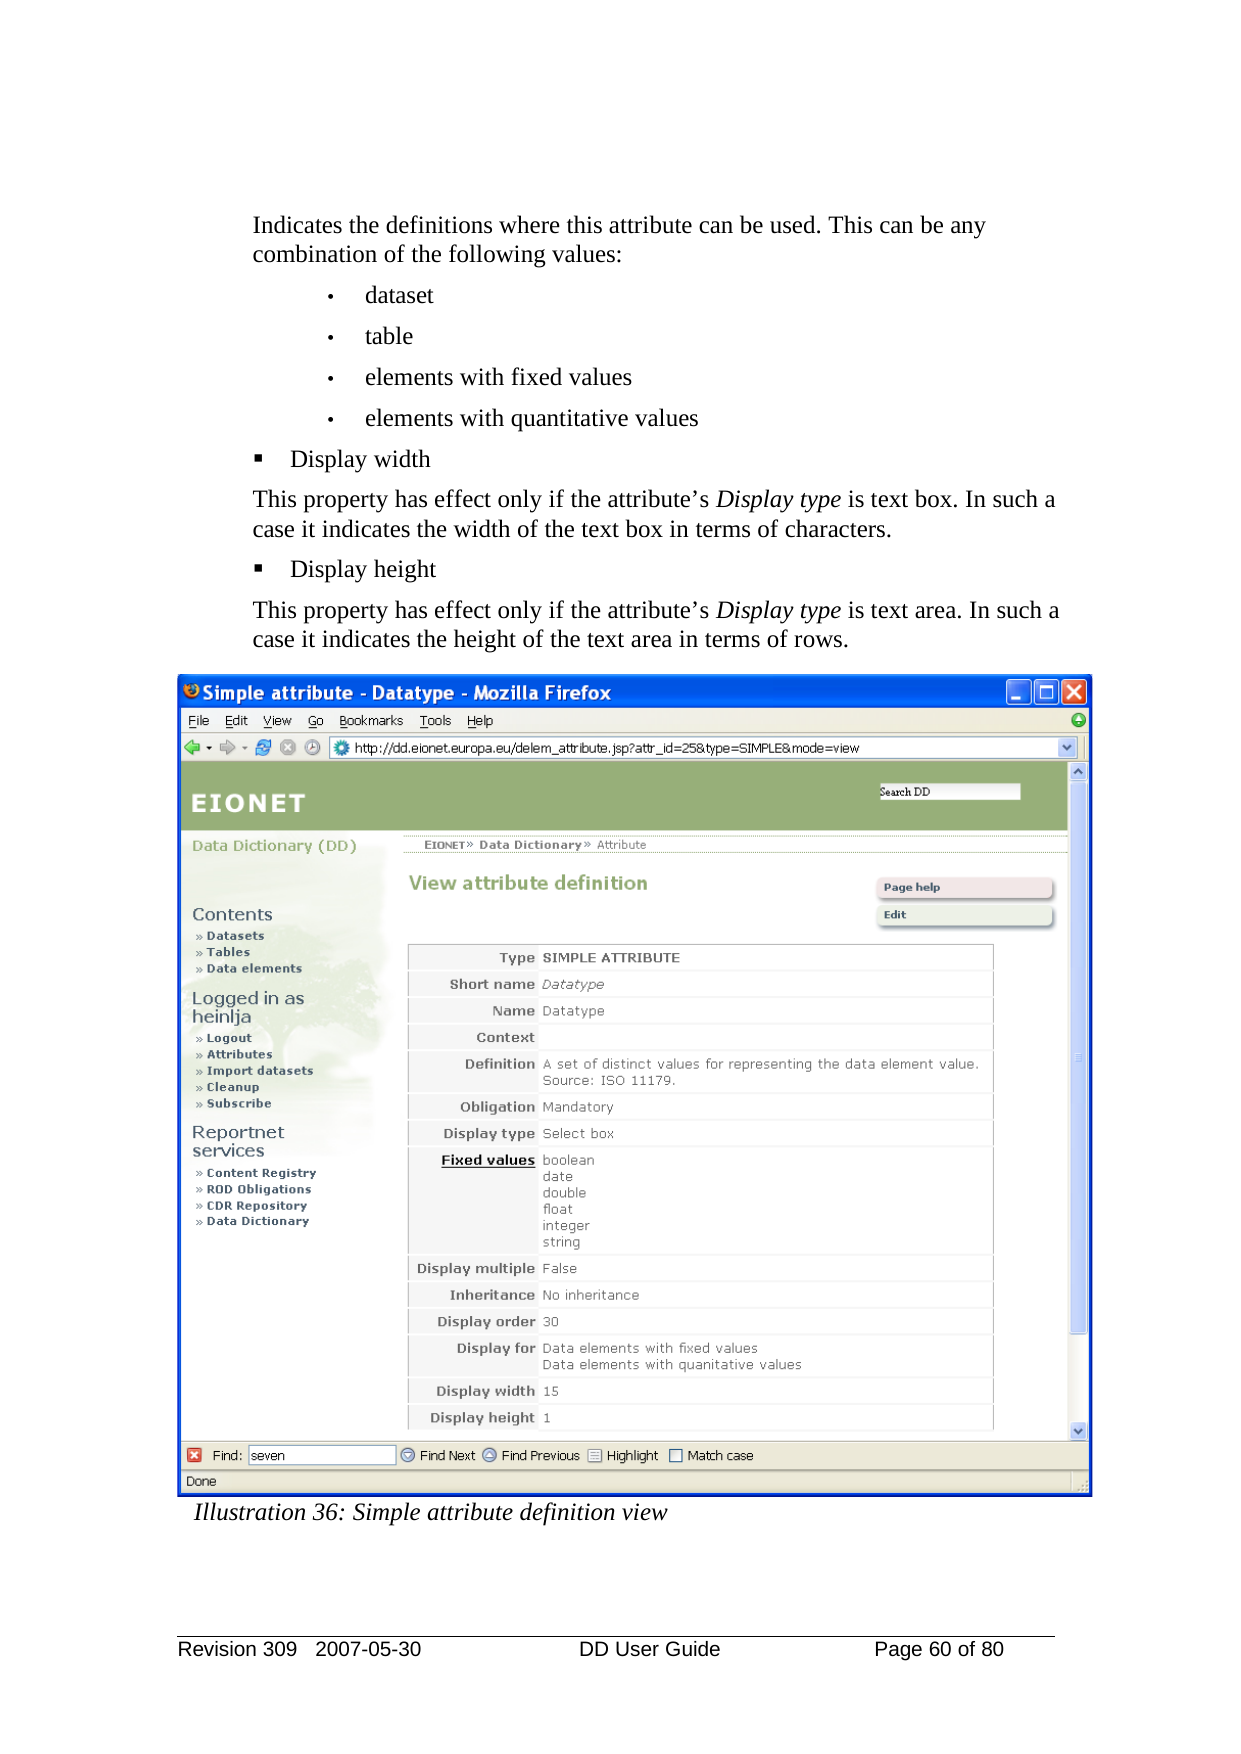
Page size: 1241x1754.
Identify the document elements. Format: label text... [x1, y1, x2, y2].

text Illustration 36: Simple attribute definition view [194, 1497, 1076, 1525]
text Indicates the definitions where this attribute can be used. This can be any combination of the following values: [252, 210, 1092, 268]
list Display width [252, 443, 1092, 473]
text This property has effect only if the attribute’s Display type is text area. In such a case it indicates the height of the text area in terms of rows. [252, 595, 1092, 653]
picture [177, 674, 1093, 1497]
list Display height [252, 554, 1092, 583]
list table [327, 321, 1092, 350]
list elements with fixed values [327, 362, 1092, 391]
list dataset [327, 280, 1092, 309]
text This property has effect only if the attribute’s Display type is text box. In such a case it indicates the width of the text box in terms of characters. [252, 484, 1092, 542]
list elements with quantitative values [327, 403, 1092, 432]
